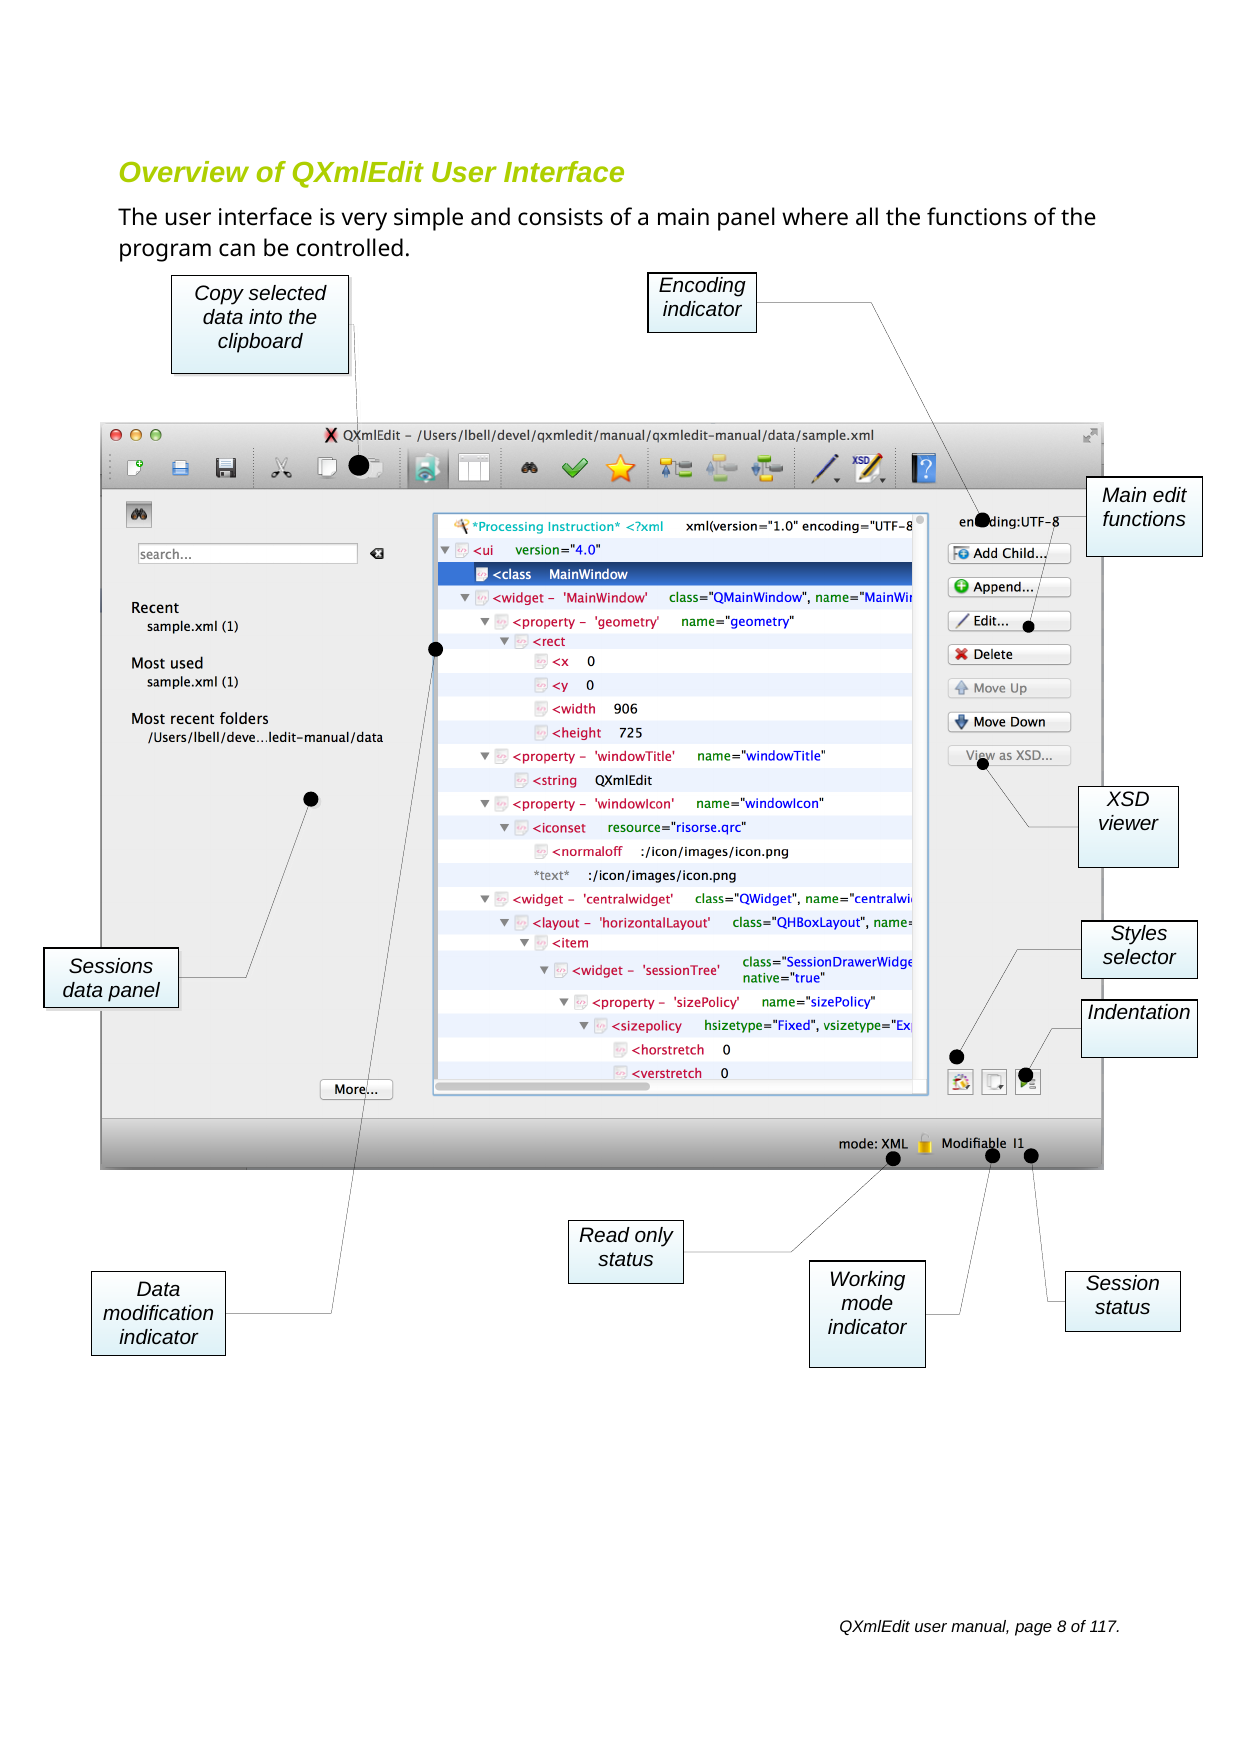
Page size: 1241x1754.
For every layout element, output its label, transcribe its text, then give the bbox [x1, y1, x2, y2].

text The user interface is very simple and consists of a main panel where all the functions of the program can be controlled. [118, 201, 1122, 263]
picture [100, 422, 1104, 1170]
subtitle Overview of QXmlEdit User Interface [118, 155, 1122, 188]
